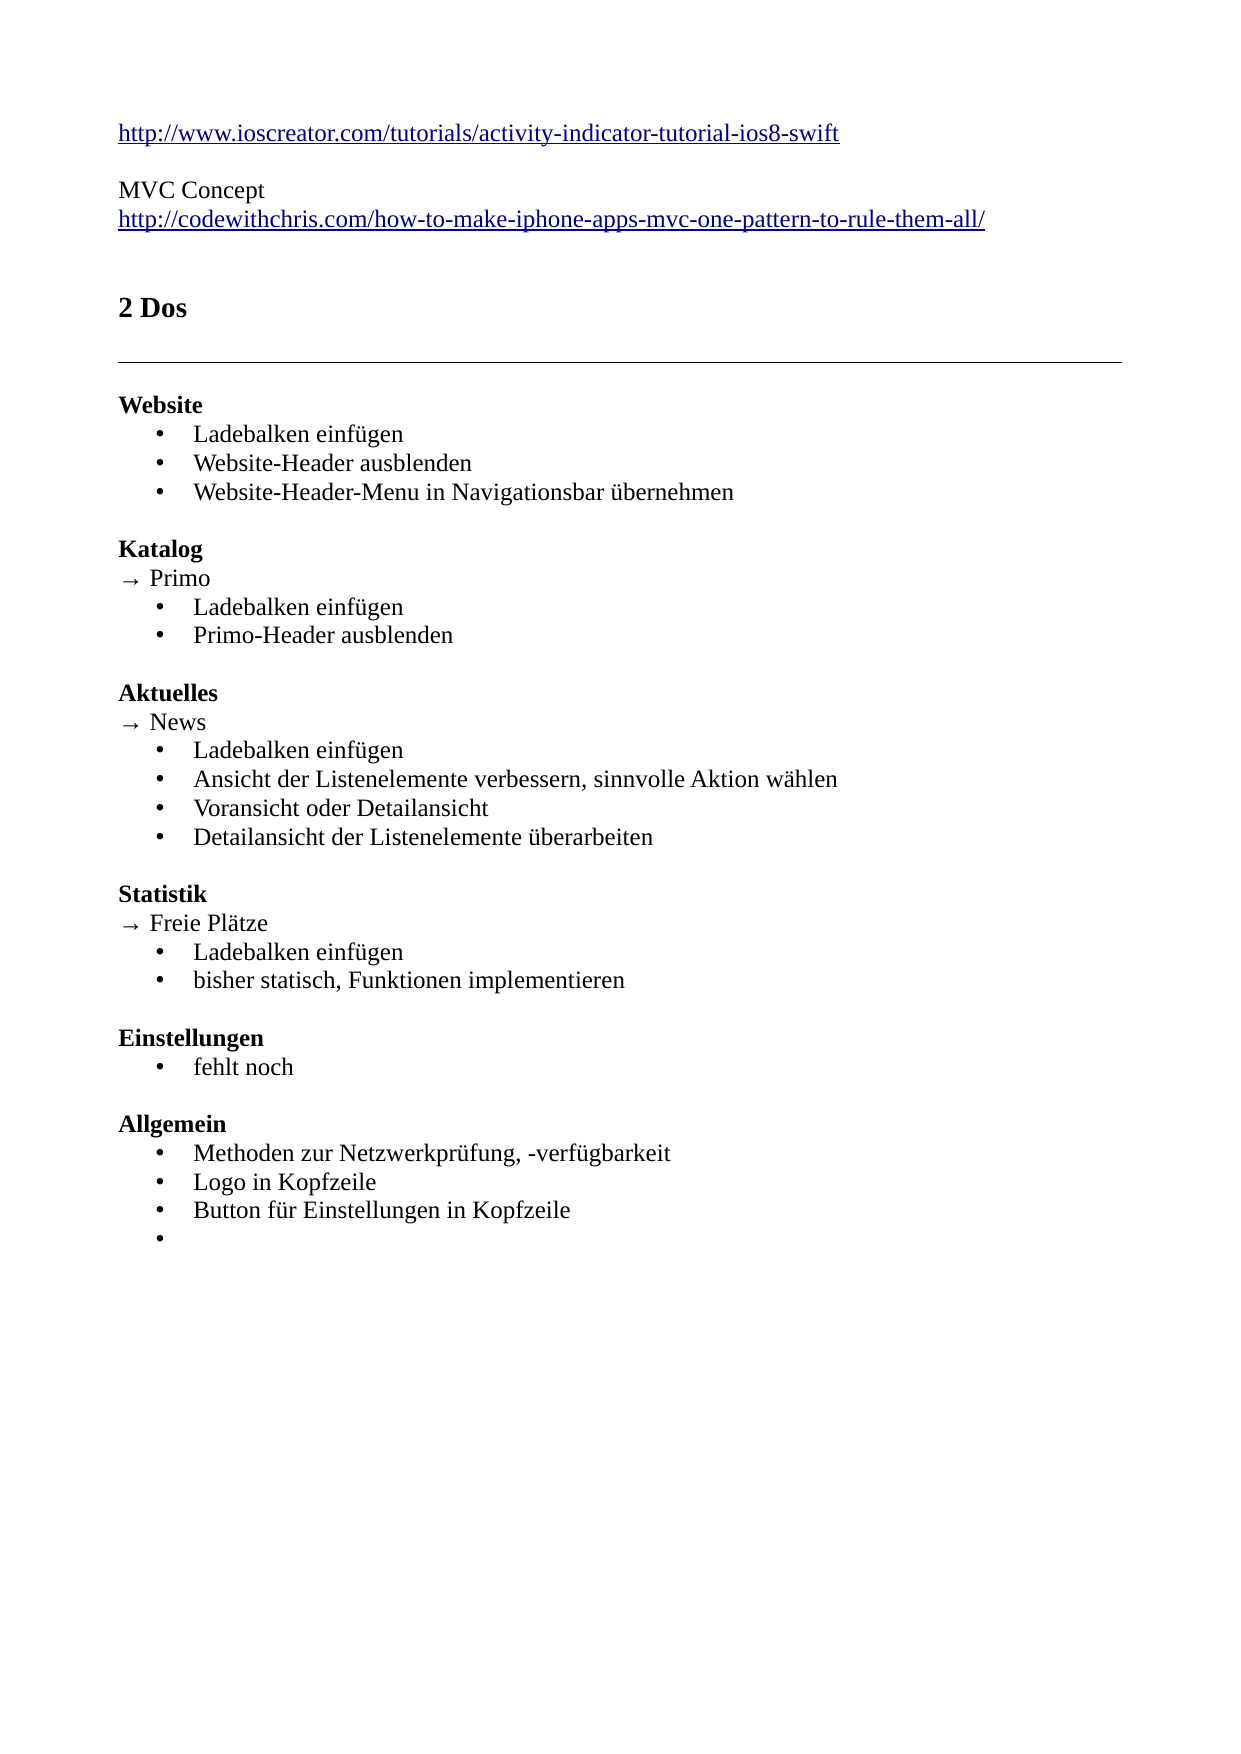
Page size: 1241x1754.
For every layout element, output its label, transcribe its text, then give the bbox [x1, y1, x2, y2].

text http://codewithchris.com/how-to-make-iphone-apps-mvc-one-pattern-to-rule-them-all/ [118, 204, 1122, 233]
list Primo-Header ausblenden [156, 621, 1122, 649]
list Ansicht der Listenelemente verbessern, sinnvolle Aktion wählen [156, 764, 1122, 793]
text Statistik [118, 879, 1122, 908]
list Website-Header ausblenden [156, 448, 1122, 477]
list Logo in Kopfzeile [156, 1167, 1122, 1196]
text → Freie Plätze [118, 908, 1122, 937]
list fehlt noch [156, 1052, 1122, 1081]
list bisher statisch, Funktionen implementieren [156, 966, 1122, 994]
text Website [118, 391, 1122, 419]
list Voransicht oder Detailansicht [156, 793, 1122, 822]
text → Primo [118, 563, 1122, 592]
text Katalog [118, 534, 1122, 563]
list Detailansicht der Listenelemente überarbeiten [156, 822, 1122, 851]
list Methoden zur Netzwerkprüfung, -verfügbarkeit [156, 1138, 1122, 1167]
list Ladebalken einfügen [156, 592, 1122, 621]
text Allgemein [118, 1109, 1122, 1138]
text Aktuelles [118, 678, 1122, 707]
list Ladebalken einfügen [156, 937, 1122, 966]
text Einstellungen [118, 1023, 1122, 1052]
list Ladebalken einfügen [156, 419, 1122, 448]
list Website-Header-Menu in Navigationsbar übernehmen [156, 477, 1122, 506]
text MVC Concept [118, 176, 1122, 204]
text → News [118, 707, 1122, 736]
text 2 Dos [118, 291, 1122, 324]
list Ladebalken einfügen [156, 736, 1122, 764]
text http://www.ioscreator.com/tutorials/activity-indicator-tutorial-ios8-swift [118, 118, 1122, 147]
list Button für Einstellungen in Kopfzeile [156, 1196, 1122, 1224]
